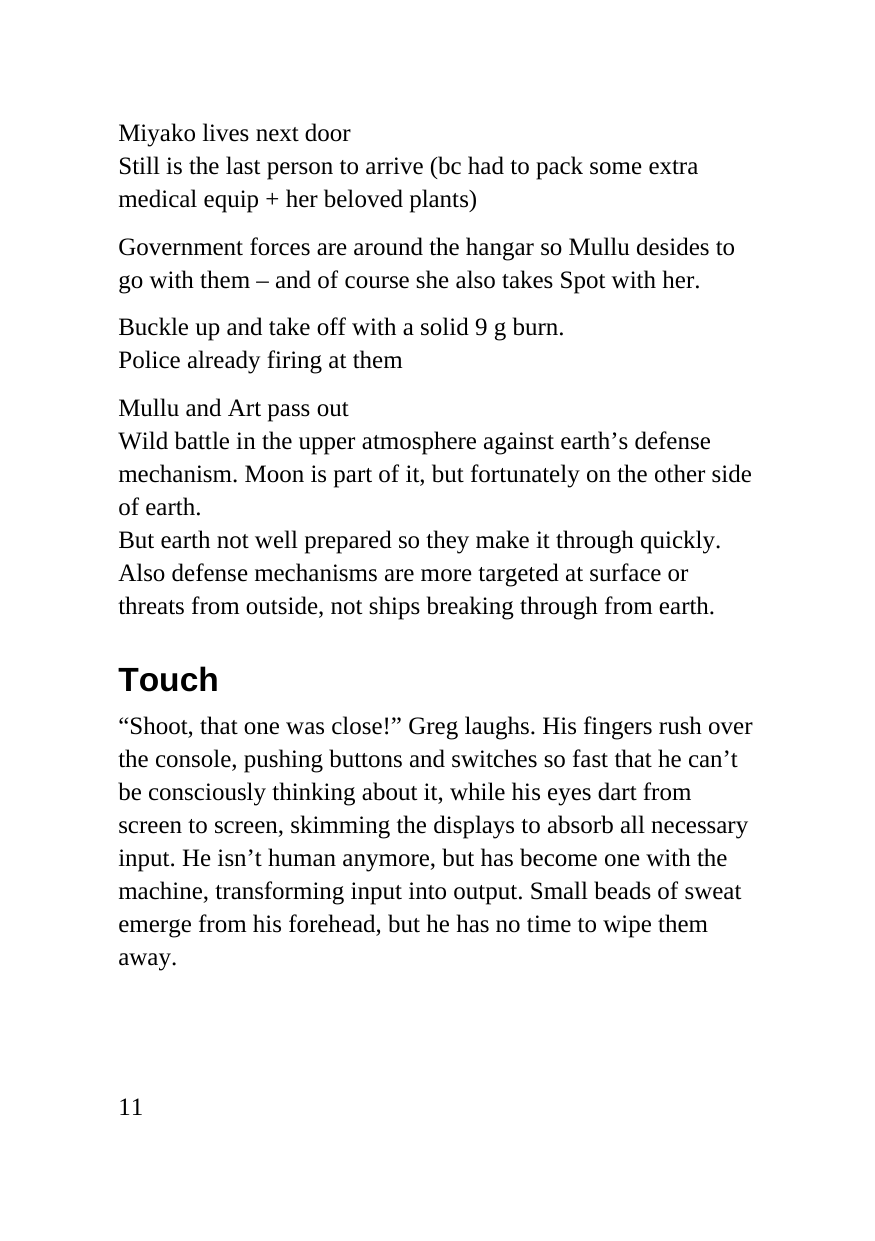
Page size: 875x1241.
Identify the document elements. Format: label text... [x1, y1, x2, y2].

text Miyako lives next door Still is the last person to arrive (bc had to pack some extra medical equip + her beloved plants) [118, 118, 756, 213]
subtitle Touch [118, 659, 756, 698]
text Buckle up and take off with a solid 9 g burn. Police already firing at them [118, 312, 756, 374]
text “Shoot, that one was close!” Greg laughs. His fingers rush over the console, pushing buttons and switches so fast that he can’t be consciously thinking about it, while his eyes dart from screen to screen, skimming the displays to absorb all necessary input. He isn’t human anymore, but has become one with the machine, transforming input into output. Small beads of sweat emerge from his forehead, but he has no time to wipe them away. [118, 711, 756, 971]
text Government forces are around the hangar so Mullu desides to go with them – and of course she also takes Spot with her. [118, 232, 756, 293]
text Mullu and Art pass out Wild battle in the upper atmosphere against earth’s defense mechanism. Moon is part of it, but fortunately on the other side of earth. But earth not well prepared so they make it through quickly. Also defense mechanisms are more targeted at surface or threats from outside, not ships breaking through from earth. [118, 393, 756, 620]
